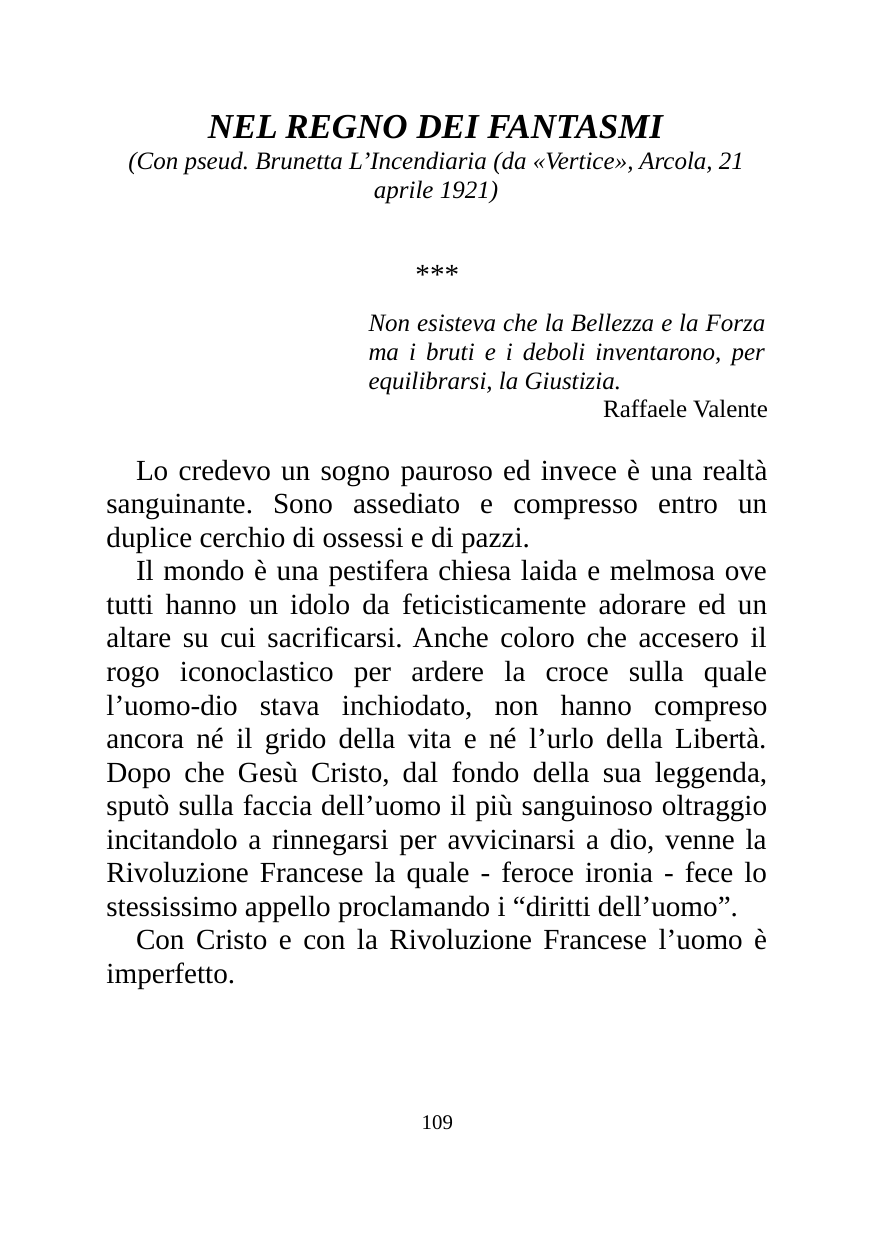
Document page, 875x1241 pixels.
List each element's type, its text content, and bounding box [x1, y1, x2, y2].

text *** [106, 257, 768, 291]
text Il mondo è una pestifera chiesa laida e melmosa ove tutti hanno un idolo da feticisticamente adorare ed un altare su cui sacrificarsi. Anche coloro che accesero il rogo iconoclastico per ardere la croce sulla quale l’uomo-dio stava inchiodato, non hanno compreso ancora né il grido della vita e né l’urlo della Libertà. Dopo che Gesù Cristo, dal fondo della sua leggenda, sputò sulla faccia dell’uomo il più sanguinoso oltraggio incitandolo a rinnegarsi per avvicinarsi a dio, venne la Rivoluzione Francese la quale - feroce ironia - fece lo stessissimo appello proclamando i “diritti dell’uomo”. [106, 553, 768, 922]
text Con Cristo e con la Rivoluzione Francese l’uomo è imperfetto. [106, 922, 768, 989]
text Lo credevo un sogno pauroso ed invece è una realtà sanguinante. Sono assediato e compresso entro un duplice cerchio di ossessi e di pazzi. [106, 453, 768, 553]
subtitle NEL REGNO DEI FANTASMI (Con pseud. Brunetta L’Incendiaria (da «Vertice», Arcola, 21 aprile 1921) [106, 106, 768, 204]
text Raffaele Valente [106, 394, 768, 423]
text Non esisteva che la Bellezza e la Forza ma i bruti e i deboli inventarono, per equilibrarsi, la Giustizia. [368, 308, 768, 394]
